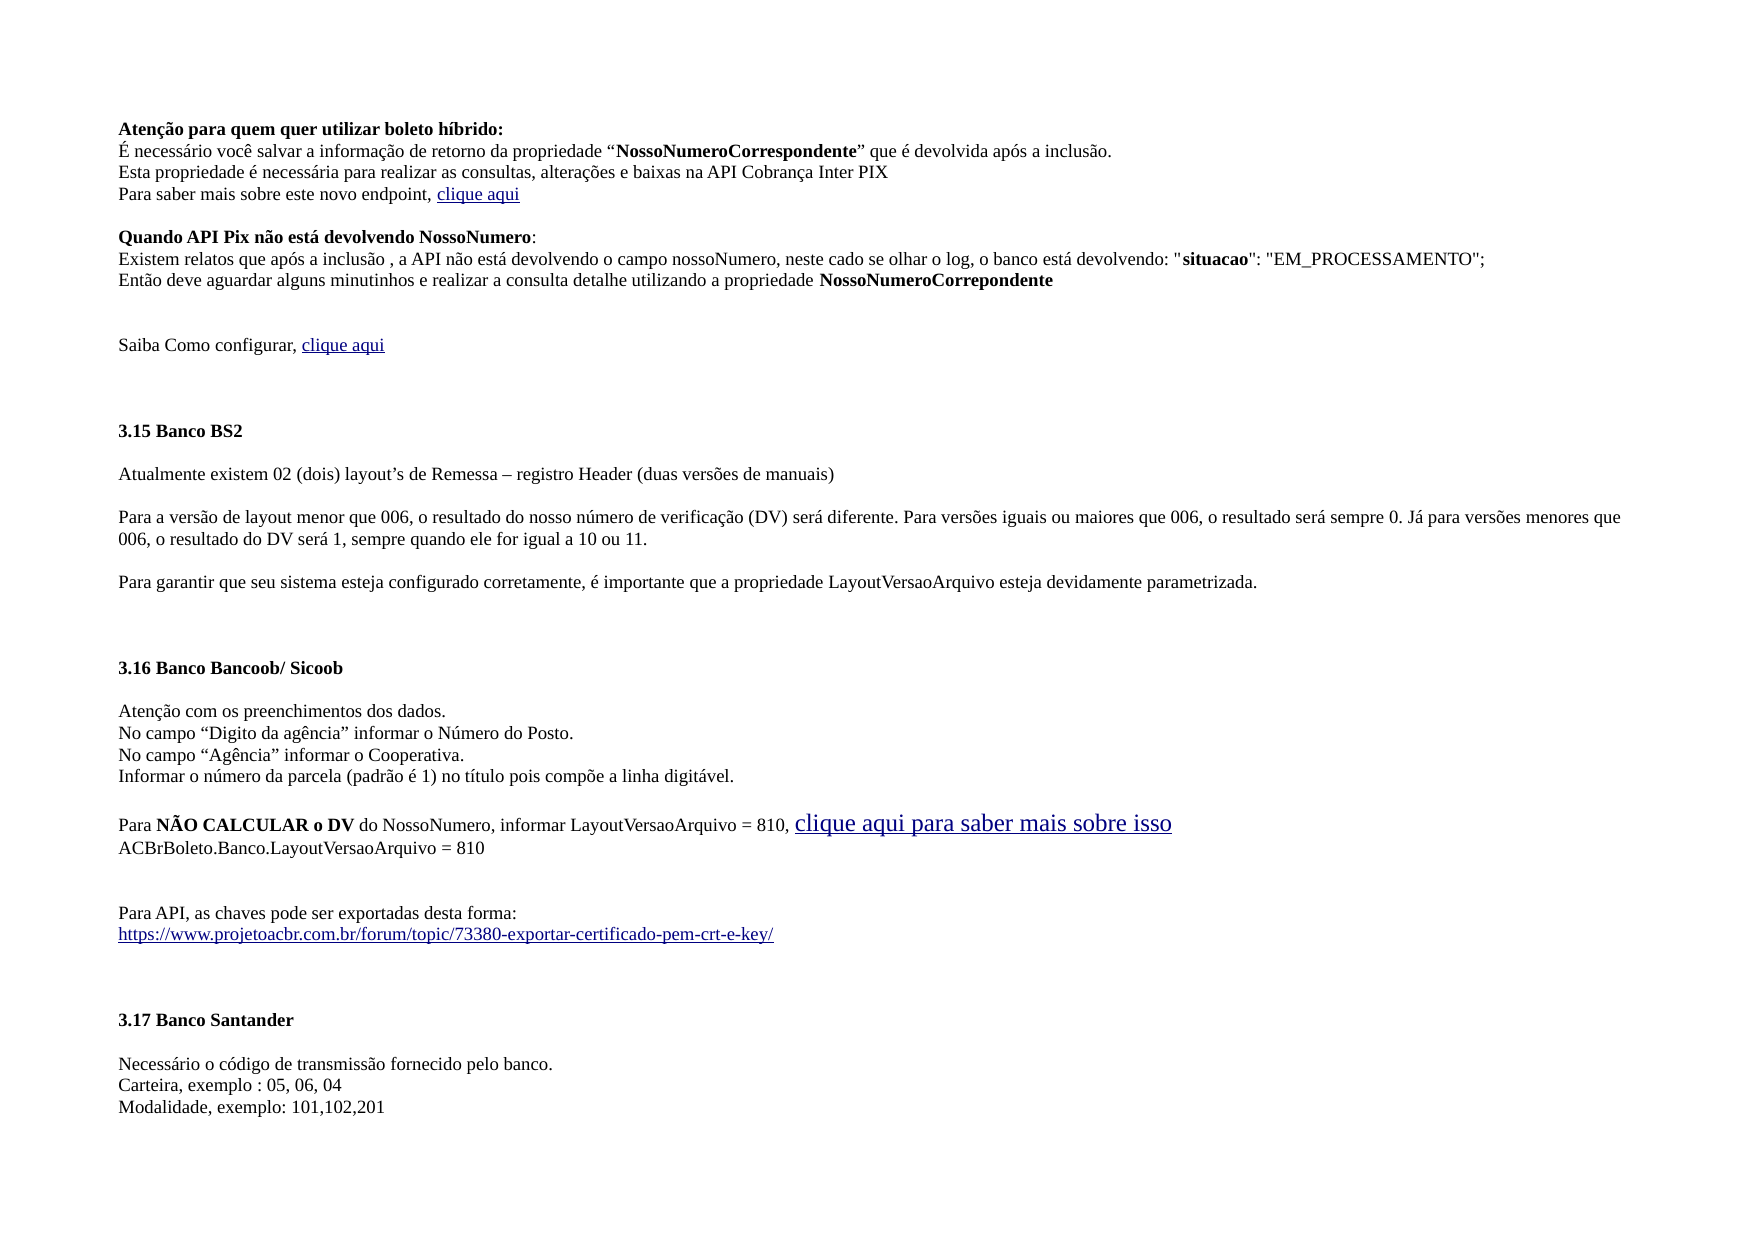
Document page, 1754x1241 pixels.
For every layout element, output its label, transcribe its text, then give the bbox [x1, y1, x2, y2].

text Para garantir que seu sistema esteja configurado corretamente, é importante que a propriedade LayoutVersaoArquivo esteja devidamente parametrizada. [118, 571, 1636, 592]
text 3.16 Banco Bancoob/ Sicoob Atenção com os preenchimentos dos dados. No campo “Digito da agência” informar o Número do Posto. No campo “Agência” informar o Cooperativa. [118, 657, 1636, 765]
text Para NÃO CALCULAR o DV do NossoNumero, informar LayoutVersaoArquivo = 810, clique aqui para saber mais sobre isso ACBrBoleto.Banco.LayoutVersaoArquivo = 810 [118, 787, 1636, 858]
text 3.17 Banco Santander Necessário o código de transmissão fornecido pelo banco. Carteira, exemplo : 05, 06, 04 Modalidade, exemplo: 101,102,201 [118, 1009, 1636, 1117]
text Informar o número da parcela (padrão é 1) no título pois compõe a linha digitável. [118, 765, 1636, 787]
text Saiba Como configurar, clique aqui [118, 312, 1636, 355]
text Para API, as chaves pode ser exportadas desta forma: https://www.projetoacbr.com.br/forum/topic/73380-exportar-certificado-pem-crt-e-key/ [118, 858, 1636, 945]
text Para saber mais sobre este novo endpoint, clique aqui Quando API Pix não está devolvendo NossoNumero: [118, 183, 1636, 247]
text 3.15 Banco BS2 Atualmente existem 02 (dois) layout’s de Remessa – registro Header (duas versões de manuais) Para a versão de layout menor que 006, o resultado do nosso número de verificação (DV) será diferente. Para versões iguais ou maiores que 006, o resultado será sempre 0. Já para versões menores que 006, o resultado do DV será 1, sempre quando ele for igual a 10 ou 11. [118, 420, 1636, 549]
text Existem relatos que após a inclusão , a API não está devolvendo o campo nossoNumero, neste cado se olhar o log, o banco está devolvendo: "situacao": "EM_PROCESSAMENTO"; Então deve aguardar alguns minutinhos e realizar a consulta detalhe utilizando a propriedade NossoNumeroCorrepondente [118, 247, 1636, 291]
text Atenção para quem quer utilizar boleto híbrido: É necessário você salvar a informação de retorno da propriedade “NossoNumeroCorrespondente” que é devolvida após a inclusão. Esta propriedade é necessária para realizar as consultas, alterações e baixas na API Cobrança Inter PIX [118, 118, 1636, 183]
